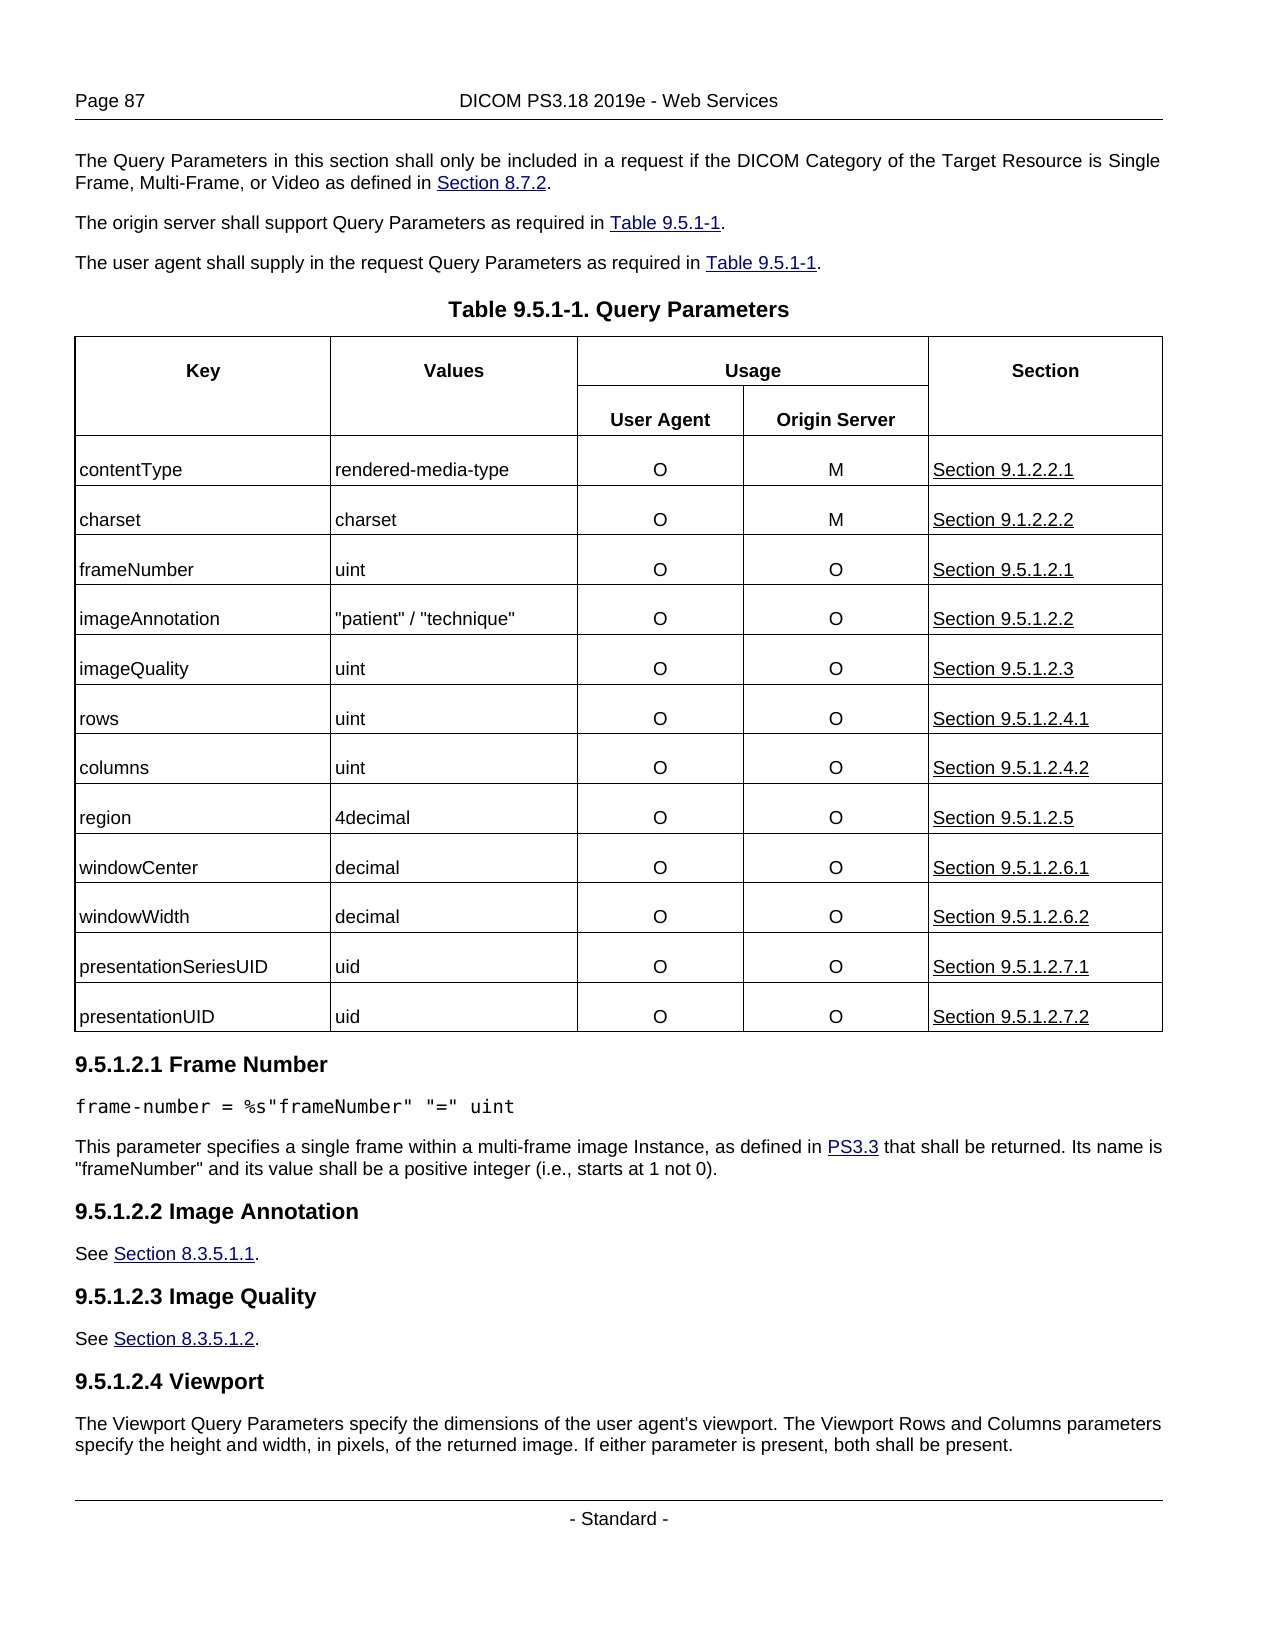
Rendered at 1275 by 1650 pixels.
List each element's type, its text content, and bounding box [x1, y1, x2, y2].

table_cell presentationSeriesUID [76, 933, 330, 982]
table_cell uid [331, 933, 577, 982]
table_cell "patient" / "technique" [331, 585, 577, 634]
text See Section 8.3.5.1.2. [75, 1328, 1162, 1349]
table_cell columns [76, 734, 330, 783]
table_cell contentType [76, 436, 330, 485]
table_cell O [744, 883, 928, 932]
text This parameter specifies a single frame within a multi-frame image Instance, as defined in PS3.3 that shall be returned. Its name is "frameNumber" and its value shall be a positive integer (i.e., starts at 1 not 0). [75, 1136, 1162, 1179]
text frame-number = %s"frameNumber" "=" uint [75, 1096, 1162, 1117]
table_cell presentationUID [76, 983, 330, 1031]
text 9.5.1.2.4 Viewport [75, 1368, 1162, 1394]
table_cell O [578, 436, 743, 485]
table_cell uid [331, 983, 577, 1031]
table_cell Section 9.5.1.2.4.1 [929, 685, 1162, 733]
table_cell uint [331, 734, 577, 783]
text See Section 8.3.5.1.1. [75, 1243, 1162, 1264]
table_cell O [578, 685, 743, 733]
text The Query Parameters in this section shall only be included in a request if the DICOM Category of the Target Resource is Single Frame, Multi-Frame, or Video as defined in Section 8.7.2. [75, 150, 1162, 193]
table_cell Section 9.5.1.2.6.2 [929, 883, 1162, 932]
table_cell User Agent [578, 386, 743, 435]
table_cell O [578, 784, 743, 832]
table_cell rows [76, 685, 330, 733]
table_cell rendered-media-type [331, 436, 577, 485]
table_cell region [76, 784, 330, 832]
table_cell O [744, 983, 928, 1031]
table_cell O [578, 983, 743, 1031]
text Table 9.5.1-1. Query Parameters [75, 296, 1162, 322]
table_cell O [578, 486, 743, 534]
text The origin server shall support Query Parameters as required in Table 9.5.1-1. [75, 212, 1162, 233]
table_cell frameNumber [76, 535, 330, 584]
table_cell O [744, 834, 928, 882]
text 9.5.1.2.1 Frame Number [75, 1051, 1162, 1077]
table_cell O [578, 585, 743, 634]
table_cell Section 9.5.1.2.2 [929, 585, 1162, 634]
table_cell charset [76, 486, 330, 534]
table_cell imageQuality [76, 635, 330, 683]
table_cell Section 9.5.1.2.5 [929, 784, 1162, 832]
text The user agent shall supply in the request Query Parameters as required in Table 9.5.1-1. [75, 252, 1162, 274]
table_cell O [578, 635, 743, 683]
table_cell Section 9.5.1.2.7.2 [929, 983, 1162, 1031]
table_cell O [744, 635, 928, 683]
table_cell Section 9.5.1.2.7.1 [929, 933, 1162, 982]
table_cell O [744, 734, 928, 783]
table_cell Section 9.1.2.2.1 [929, 436, 1162, 485]
table_cell decimal [331, 834, 577, 882]
table_cell uint [331, 535, 577, 584]
table_cell uint [331, 635, 577, 683]
table_cell O [578, 933, 743, 982]
table_cell O [578, 535, 743, 584]
table_cell 4decimal [331, 784, 577, 832]
table_cell O [578, 734, 743, 783]
table_cell O [578, 883, 743, 932]
table_cell charset [331, 486, 577, 534]
table_cell O [744, 585, 928, 634]
text 9.5.1.2.2 Image Annotation [75, 1198, 1162, 1224]
text 9.5.1.2.3 Image Quality [75, 1283, 1162, 1309]
text The Viewport Query Parameters specify the dimensions of the user agent's viewport. The Viewport Rows and Columns parameters specify the height and width, in pixels, of the returned image. If either parameter is present, both shall be present. [75, 1412, 1162, 1456]
table_cell Section 9.5.1.2.6.1 [929, 834, 1162, 882]
table_cell windowWidth [76, 883, 330, 932]
table_cell decimal [331, 883, 577, 932]
table_header Section [929, 337, 1162, 435]
table_cell O [744, 933, 928, 982]
table_header Usage [578, 337, 928, 385]
table_cell O [744, 685, 928, 733]
table_cell M [744, 436, 928, 485]
table_cell Section 9.5.1.2.3 [929, 635, 1162, 683]
table_header Key [76, 337, 330, 435]
table_cell Section 9.5.1.2.4.2 [929, 734, 1162, 783]
table_header Values [331, 337, 577, 435]
table_cell Origin Server [744, 386, 928, 435]
table_cell imageAnnotation [76, 585, 330, 634]
table_cell O [744, 784, 928, 832]
table_cell Section 9.5.1.2.1 [929, 535, 1162, 584]
table_cell windowCenter [76, 834, 330, 882]
table_cell Section 9.1.2.2.2 [929, 486, 1162, 534]
table_cell O [744, 535, 928, 584]
table_cell O [578, 834, 743, 882]
table_cell uint [331, 685, 577, 733]
table_cell M [744, 486, 928, 534]
